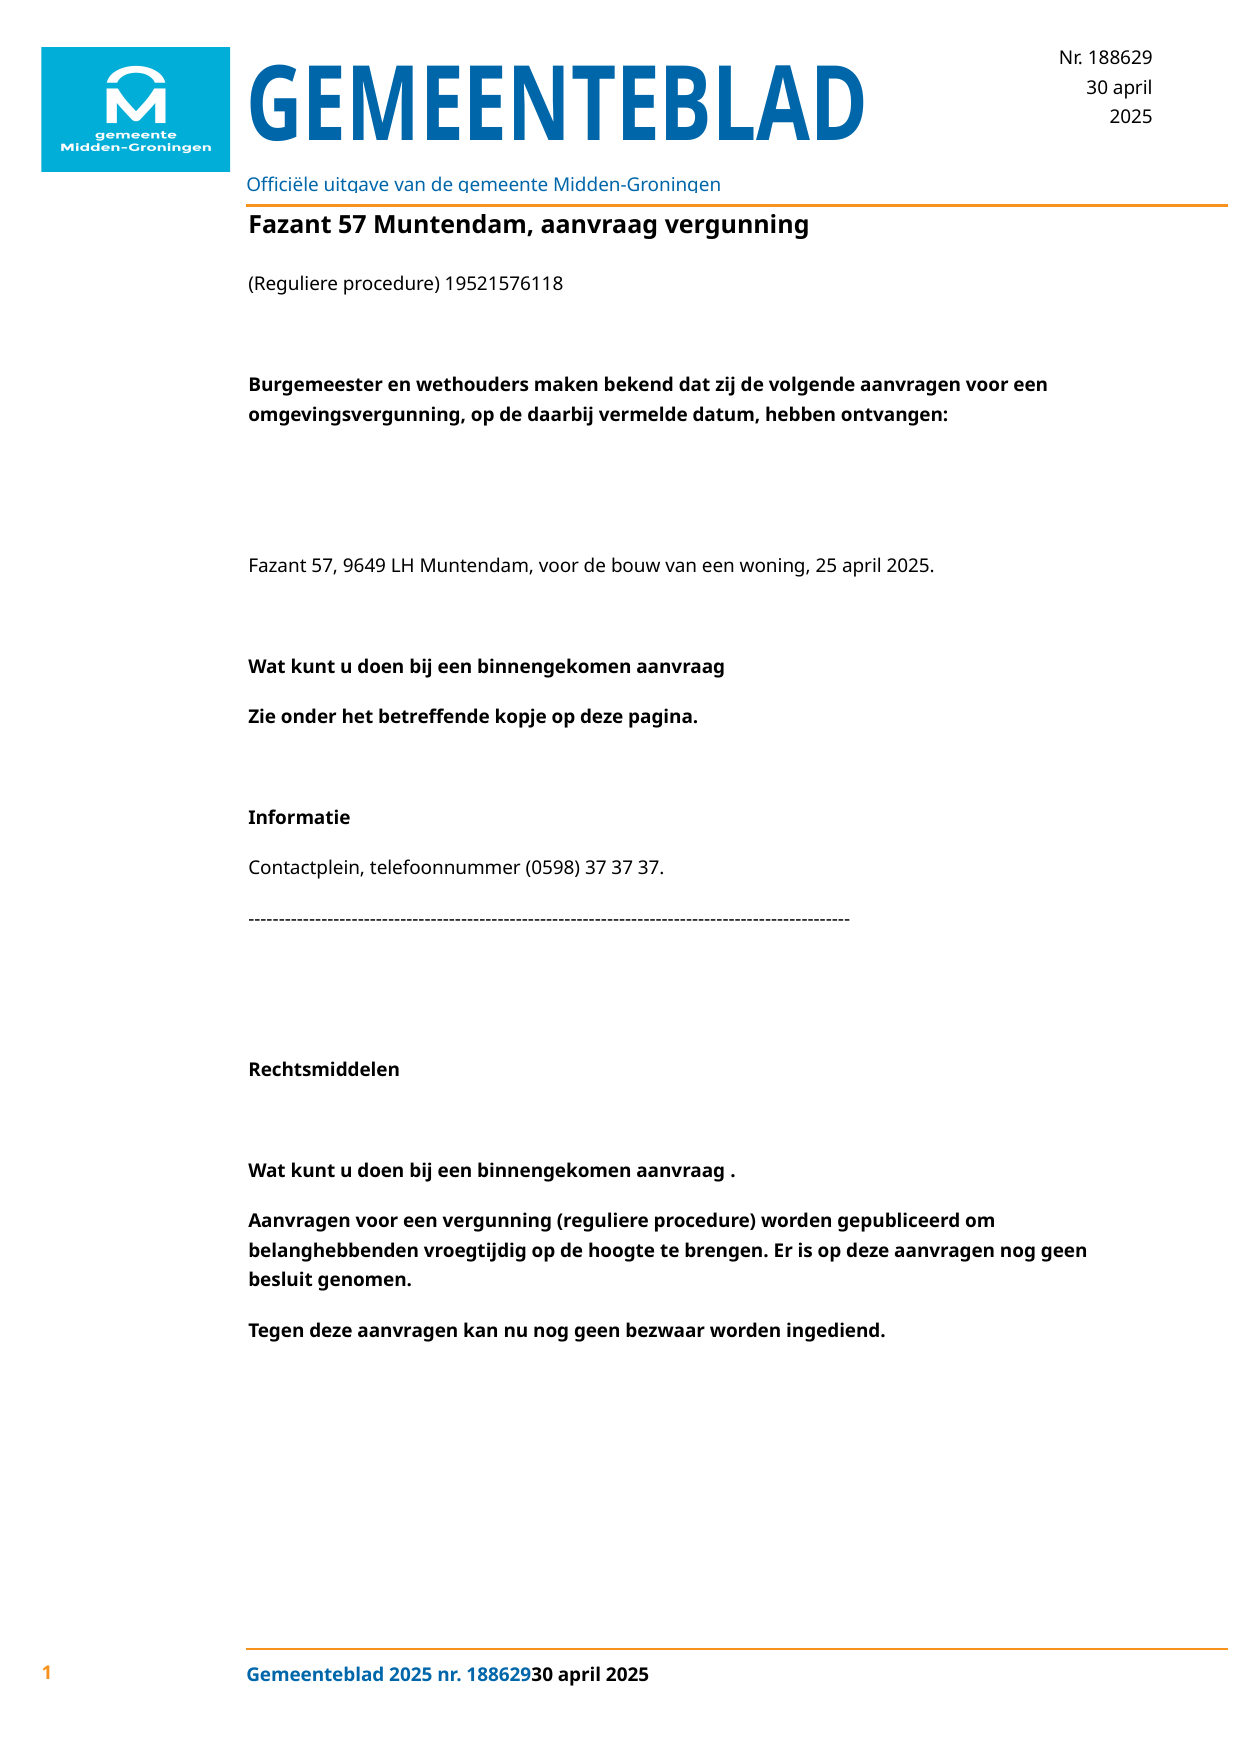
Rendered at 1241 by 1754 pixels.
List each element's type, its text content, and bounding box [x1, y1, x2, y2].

text Wat kunt u doen bij een binnengekomen aanvraag . [248, 1157, 1152, 1183]
text --------------------------------------------------------------------------------------------------- [248, 905, 1152, 931]
text Aanvragen voor een vergunning (reguliere procedure) worden gepubliceerd om belanghebbenden vroegtijdig op de hoogte te brengen. Er is op deze aanvragen nog geen besluit genomen. [248, 1207, 1152, 1292]
text Burgemeester en wethouders maken bekend dat zij de volgende aanvragen voor een omgevingsvergunning, op de daarbij vermelde datum, hebben ontvangen: [248, 371, 1152, 426]
text (Reguliere procedure) 19521576118 [248, 270, 1152, 296]
text Zie onder het betreffende kopje op deze pagina. [248, 703, 1152, 729]
picture [107, 89, 165, 122]
picture [184, 146, 190, 153]
picture [108, 66, 164, 82]
text Contactplein, telefoonnummer (0598) 37 37 37. [248, 854, 1152, 880]
text Fazant 57 Muntendam, aanvraag vergunning [248, 207, 1152, 241]
text Tegen deze aanvragen kan nu nog geen bezwaar worden ingediend. [248, 1317, 1152, 1343]
text Rechtsmiddelen [248, 1056, 1152, 1082]
text Wat kunt u doen bij een binnengekomen aanvraag [248, 653, 1152, 678]
text Informatie [248, 804, 1152, 830]
text Fazant 57, 9649 LH Muntendam, voor de bouw van een woning, 25 april 2025. [248, 552, 1152, 578]
